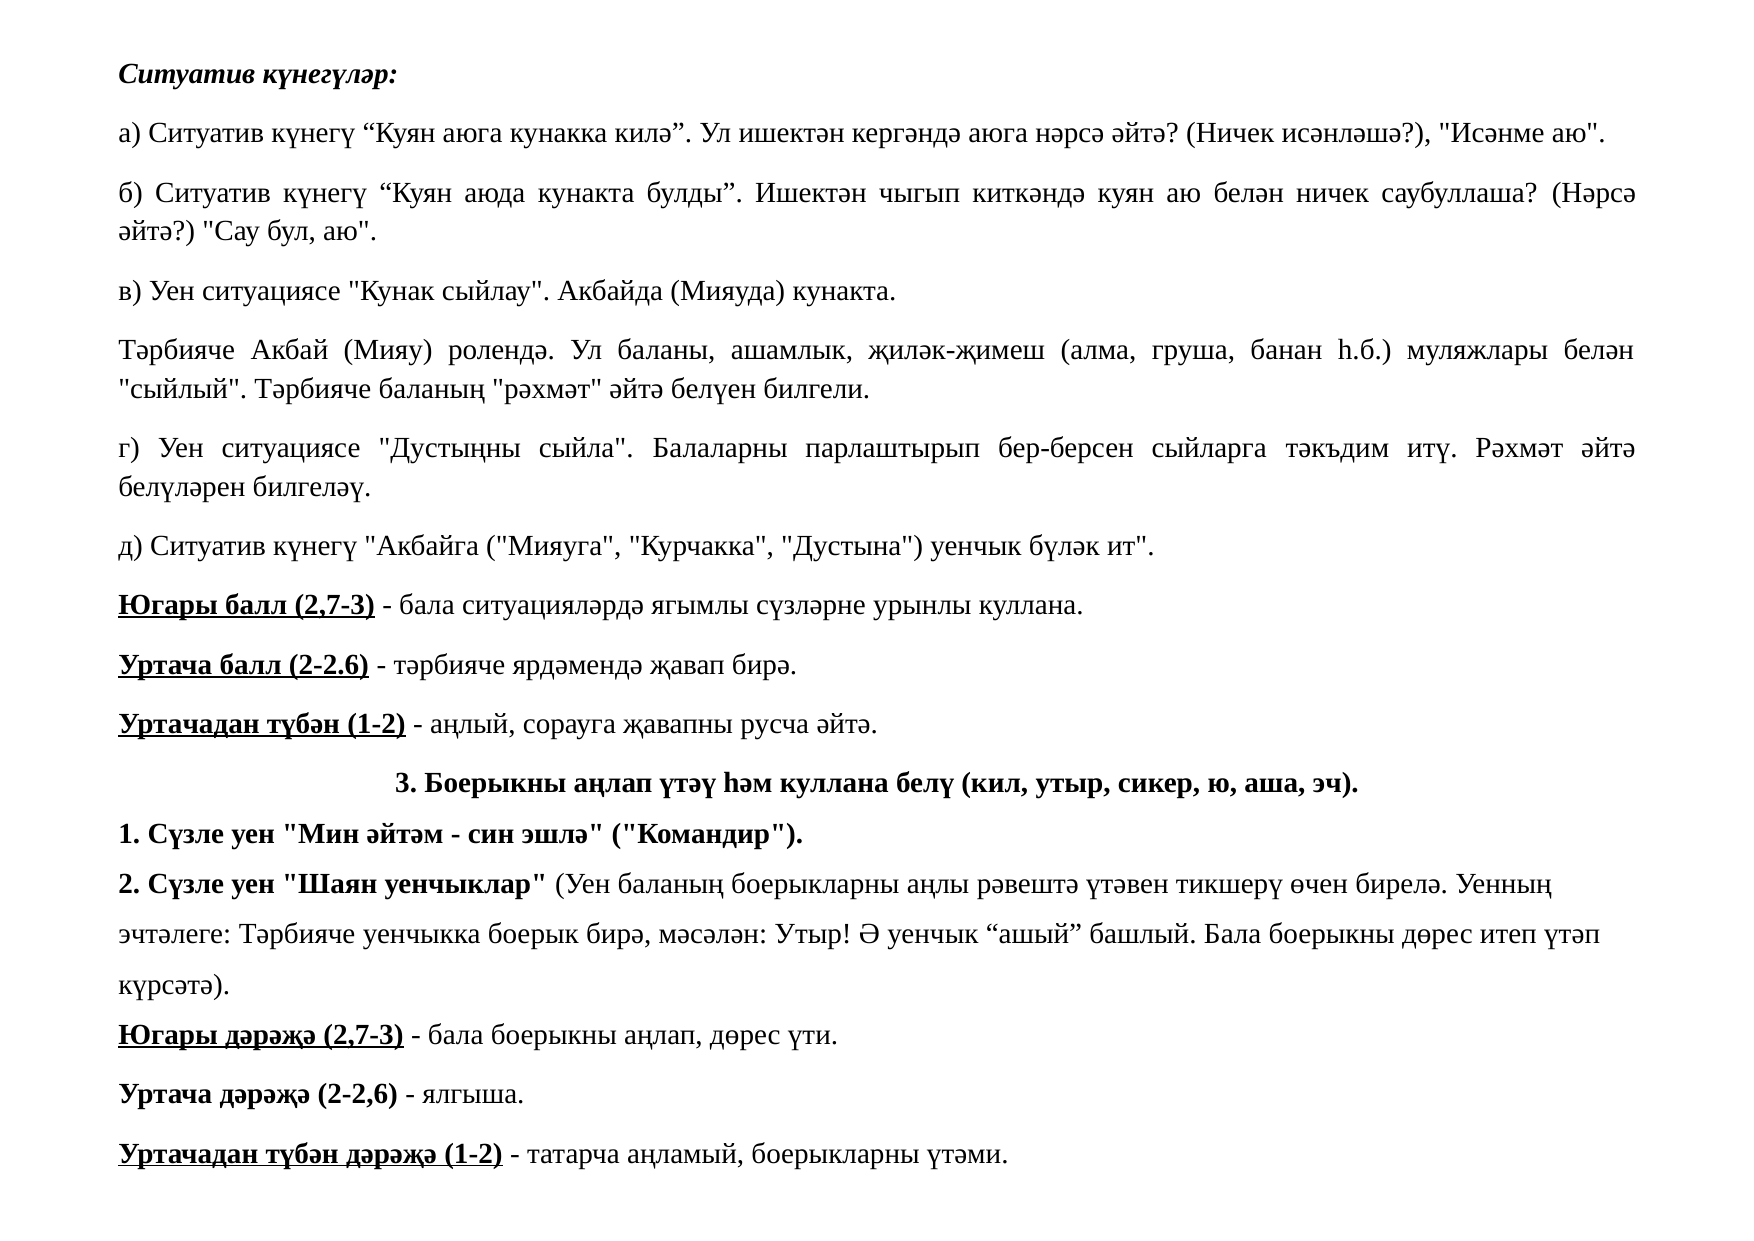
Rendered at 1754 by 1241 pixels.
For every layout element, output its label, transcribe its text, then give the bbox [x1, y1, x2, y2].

text д) Ситуатив күнегү "Акбайга ("Мияуга", "Курчакка", "Дустына") уенчык бүләк ит". [118, 528, 1636, 562]
text а) Ситуатив күнегү “Куян аюга кунакка килә”. Ул ишектән кергәндә аюга нәрсә әйтә? (Ничек исәнләшә?), "Исәнме аю". [118, 116, 1636, 149]
text Уртачадан түбән дәрәҗә (1-2) - татарча аңламый, боерыкларны үтәми. [118, 1136, 1636, 1169]
text 3. Боерыкны аңлап үтәү һәм куллана белү (кил, утыр, сикер, ю, аша, эч). [118, 766, 1636, 799]
text Югары балл (2,7-3) - бала ситуацияләрдә ягымлы сүзләрне урынлы куллана. [118, 587, 1636, 621]
text Ситуатив күнегүләр: [118, 56, 1636, 90]
text б) Ситуатив күнегү “Куян аюда кунакта булды”. Ишектән чыгып киткәндә куян аю белән ничек саубуллаша? (Нәрсә әйтә?) "Сау бул, аю". [118, 175, 1636, 247]
text Югары дәрәҗә (2,7-3) - бала боерыкны аңлап, дөрес үти. [118, 1017, 1636, 1051]
text в) Уен ситуациясе "Кунак сыйлау". Акбайда (Мияуда) кунакта. [118, 273, 1636, 306]
text Тәрбияче Акбай (Мияу) ролендә. Ул баланы, ашамлык, җиләк-җимеш (алма, груша, банан һ.б.) муляжлары белән "сыйлый". Тәрбияче баланың "рәхмәт" әйтә белүен билгели. [118, 332, 1636, 404]
text Уртачадан түбән (1-2) - аңлый, сорауга җавапны русча әйтә. [118, 706, 1636, 740]
text Уртача балл (2-2.6) - тәрбияче ярдәмендә җавап бирә. [118, 647, 1636, 680]
text Уртача дәрәҗә (2-2,6) - ялгыша. [118, 1076, 1636, 1110]
text 1. Сүзле уен "Мин әйтәм - син эшлә" ("Командир"). [118, 816, 1636, 849]
text г) Уен ситуациясе "Дустыңны сыйла". Балаларны парлаштырып бер-берсен сыйларга тәкъдим итү. Рәхмәт әйтә белүләрен билгеләү. [118, 430, 1636, 502]
text 2. Сүзле уен "Шаян уенчыклар" (Уен баланың боерыкларны аңлы рәвештә үтәвен тикшерү өчен бирелә. Уенның эчтәлеге: Тәрбияче уенчыкка боерык бирә, мәсәлән: Утыр! Ә уенчык “ашый” башлый. Бала боерыкны дөрес итеп үтәп күрсәтә). [118, 866, 1636, 1000]
